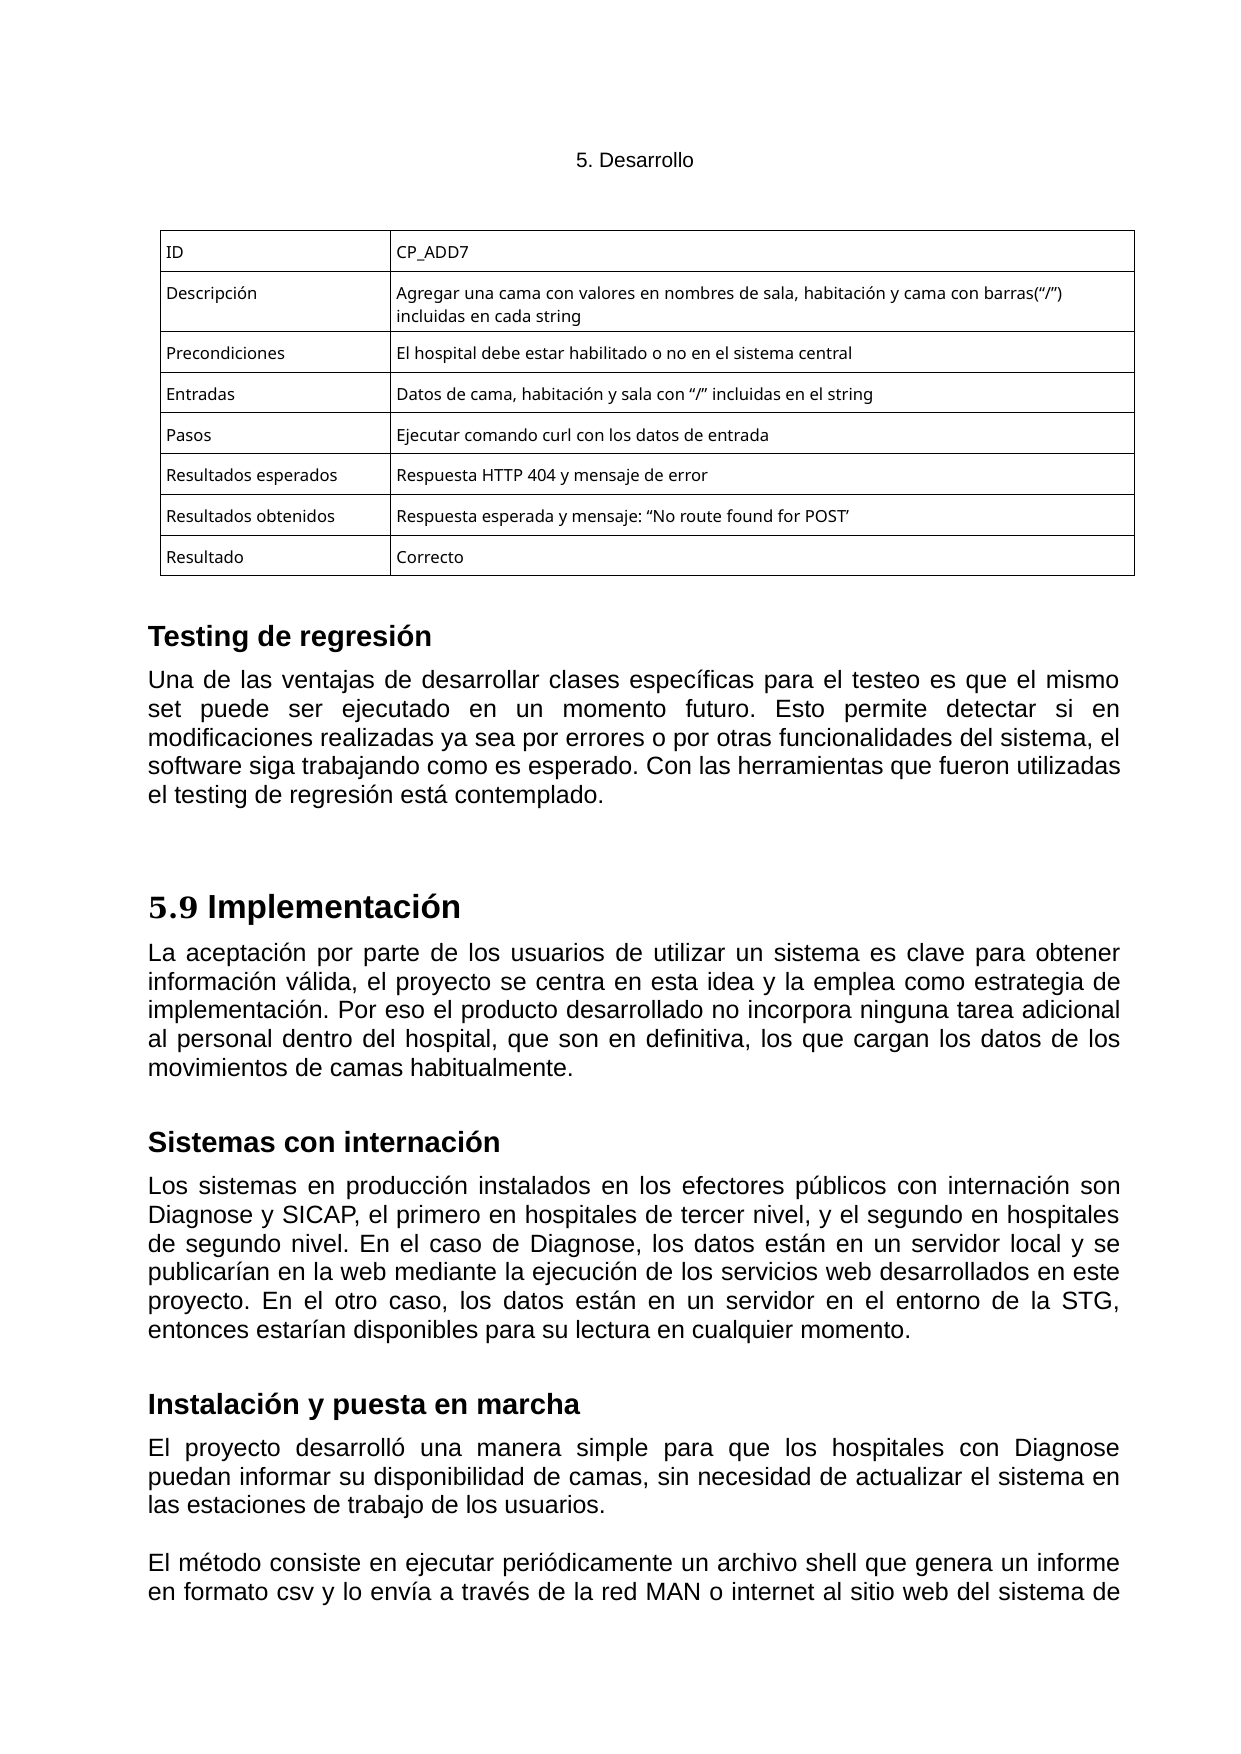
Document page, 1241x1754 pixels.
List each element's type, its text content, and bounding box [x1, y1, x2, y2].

table_cell Pasos [161, 413, 390, 453]
table_cell Precondiciones [161, 332, 390, 371]
table_cell El hospital debe estar habilitado o no en el sistema central [391, 332, 1134, 371]
table_cell Datos de cama, habitación y sala con “/” incluidas en el string [391, 373, 1134, 412]
table_cell Respuesta esperada y mensaje: “No route found for POST’ [391, 495, 1134, 534]
text El proyecto desarrolló una manera simple para que los hospitales con Diagnose puedan informar su disponibilidad de camas, sin necesidad de actualizar el sistema en las estaciones de trabajo de los usuarios. [148, 1433, 1122, 1519]
table_cell Resultados obtenidos [161, 495, 390, 534]
text La aceptación por parte de los usuarios de utilizar un sistema es clave para obtener información válida, el proyecto se centra en esta idea y la emplea como estrategia de implementación. Por eso el producto desarrollado no incorpora ninguna tarea adicional al personal dentro del hospital, que son en definitiva, los que cargan los datos de los movimientos de camas habitualmente. [148, 938, 1122, 1082]
text Una de las ventajas de desarrollar clases específicas para el testeo es que el mismo set puede ser ejecutado en un momento futuro. Esto permite detectar si en modificaciones realizadas ya sea por errores o por otras funcionalidades del sistema, el software siga trabajando como es esperado. Con las herramientas que fueron utilizadas el testing de regresión está contemplado. [148, 665, 1122, 809]
subtitle Instalación y puesta en marcha [148, 1387, 1122, 1421]
subtitle 5.9 Implementación [148, 887, 1122, 926]
table_cell Correcto [391, 536, 1134, 575]
table_cell Descripción [161, 272, 390, 331]
table_header ID [161, 231, 390, 271]
table_cell Respuesta HTTP 404 y mensaje de error [391, 454, 1134, 494]
table_cell Agregar una cama con valores en nombres de sala, habitación y cama con barras(“/”) incluidas en cada string [391, 272, 1134, 331]
table_cell Ejecutar comando curl con los datos de entrada [391, 413, 1134, 453]
text El método consiste en ejecutar periódicamente un archivo shell que genera un informe en formato csv y lo envía a través de la red MAN o internet al sitio web del sistema de [148, 1548, 1122, 1606]
table_cell Resultado [161, 536, 390, 575]
text Los sistemas en producción instalados en los efectores públicos con internación son Diagnose y SICAP, el primero en hospitales de tercer nivel, y el segundo en hospitales de segundo nivel. En el caso de Diagnose, los datos están en un servidor local y se publicarían en la web mediante la ejecución de los servicios web desarrollados en este proyecto. En el otro caso, los datos están en un servidor en el entorno de la STG, entonces estarían disponibles para su lectura en cualquier momento. [148, 1171, 1122, 1344]
table_cell Resultados esperados [161, 454, 390, 494]
subtitle Sistemas con internación [148, 1125, 1122, 1159]
table_header CP_ADD7 [391, 231, 1134, 271]
subtitle Testing de regresión [148, 619, 1122, 652]
table_cell Entradas [161, 373, 390, 412]
